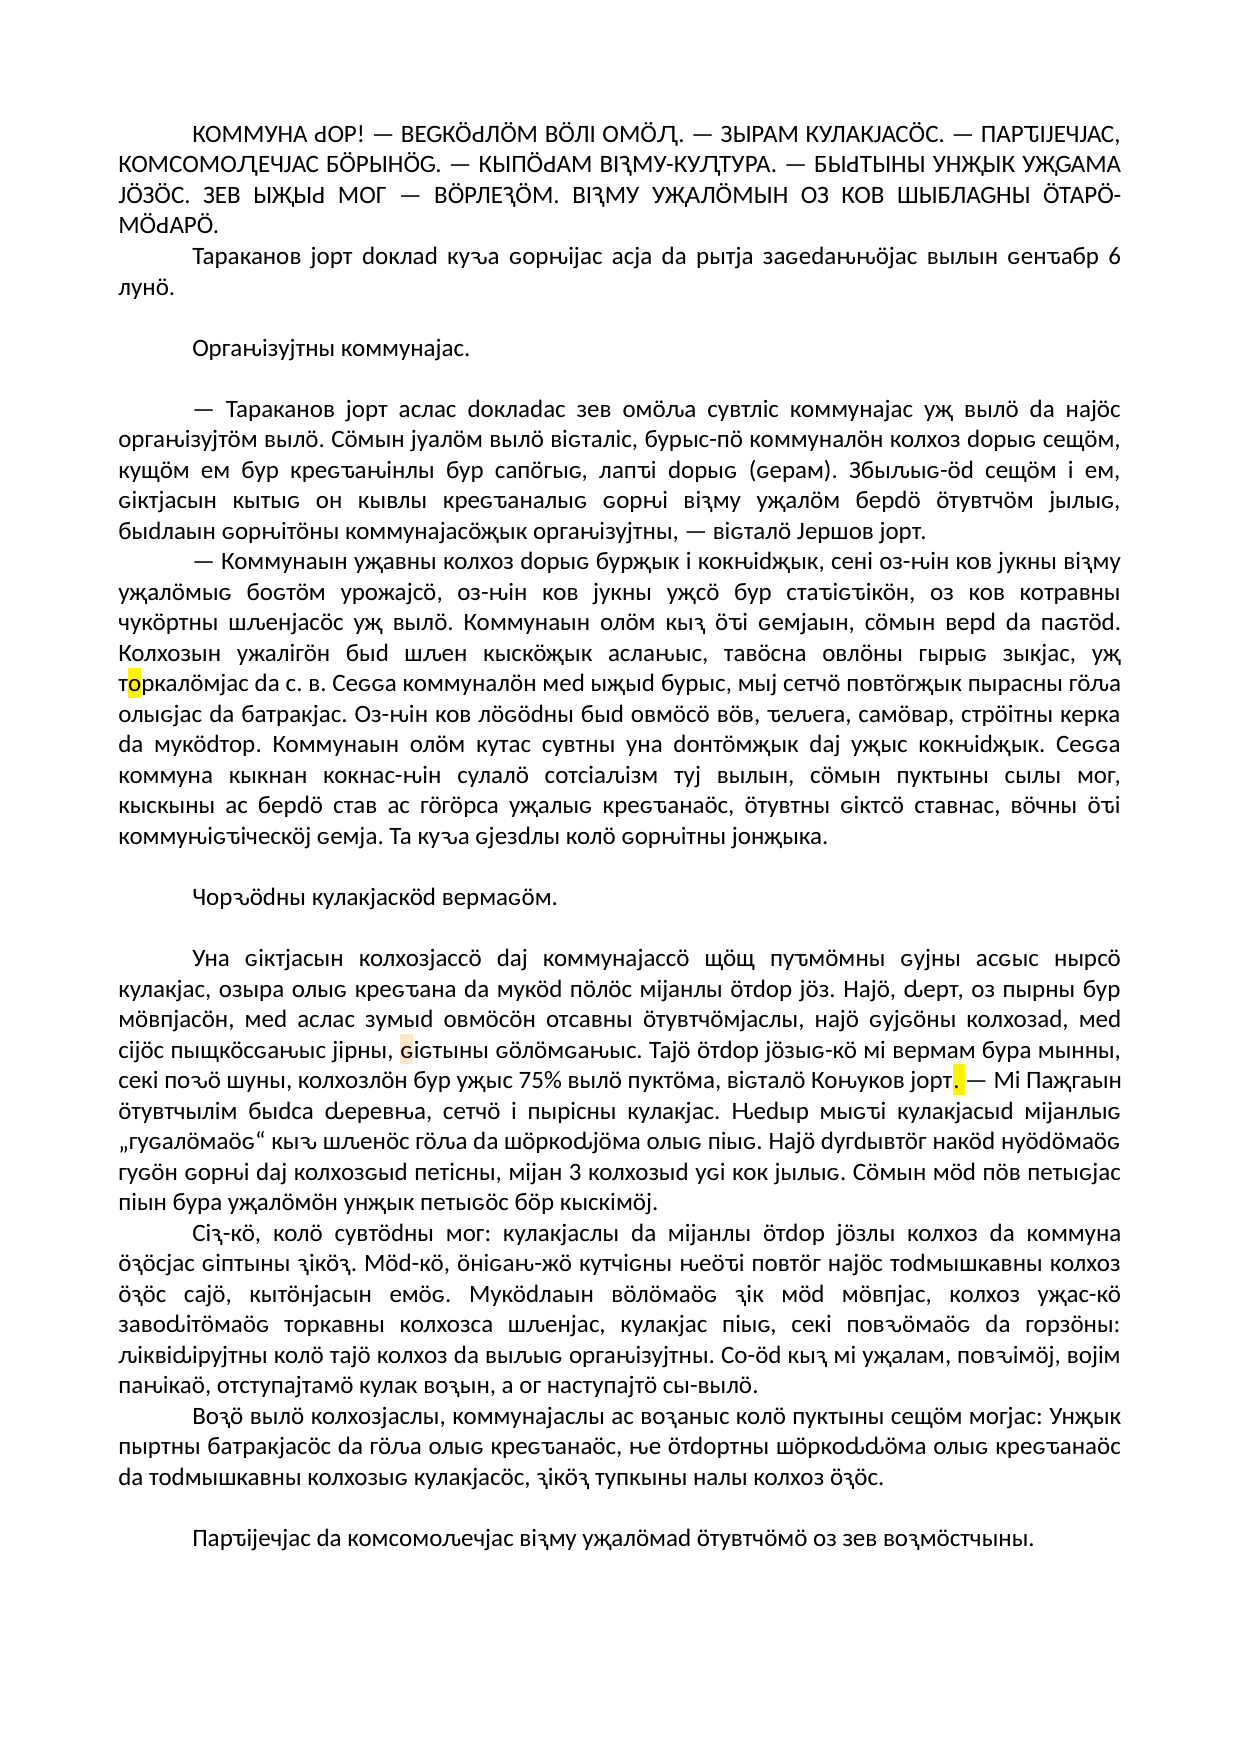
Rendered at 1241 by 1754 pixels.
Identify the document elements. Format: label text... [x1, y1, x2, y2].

text Сіԇ-кӧ, колӧ сувтӧԁны мог: кулакјаслы ԁа міјанлы ӧтԁор јӧзлы колхоз ԁа коммуна ӧԇӧсјас ԍіптыны ԇікӧԇ. Мӧԁ-кӧ, ӧніԍаԋ-жӧ кутчіԍны ԋеӧԏі повтӧг најӧс тоԁмышкавны колхоз ӧԇӧс сајӧ, кытӧнјасын емӧԍ. Мукӧԁлаын вӧлӧмаӧԍ ԇік мӧԁ мӧвпјас, колхоз уҗас-кӧ завоԃітӧмаӧԍ торкавны колхозса шԉенјас, кулакјас піыԍ, секі повԅӧмаӧԍ ԁа горзӧны: ԉіквіԃірујтны колӧ тајӧ колхоз ԁа выԉыԍ оргаԋізујтны. Со-ӧԁ кыԇ мі уҗалам, повԅімӧј, војім паԋікаӧ, отступајтамӧ кулак воԇын, а ог наступајтӧ сы-вылӧ. [118, 1217, 1122, 1400]
text — Коммунаын уҗавны колхоз ԁорыԍ бурҗык і кокԋіԁҗык, сені оз-ԋін ков јукны віԇму уҗалӧмыԍ боԍтӧм урожајсӧ, оз-ԋін ков јукны уҗсӧ бур стаԏіԍԏікӧн, оз ков котравны чукӧртны шԉенјасӧс уҗ вылӧ. Коммунаын олӧм кыԇ ӧԏі ԍемјаын, сӧмын верԁ ԁа паԍтӧԁ. Колхозын ужалігӧн быԁ шԉен кыскӧҗык аслаԋыс, тавӧсна овлӧны гырыԍ зыкјас, уҗ торкалӧмјас ԁа с. в. Сеԍԍа коммуналӧн меԁ ыҗыԁ бурыс, мыј сетчӧ повтӧгҗык пырасны гӧԉа олыԍјас ԁа батракјас. Оз-ԋін ков лӧԍӧԁны быԁ овмӧсӧ вӧв, ԏеԉега, самӧвар, стрӧітны керка ԁа мукӧԁтор. Коммунаын олӧм кутас сувтны уна ԁонтӧмҗык ԁај уҗыс кокԋіԁҗык. Сеԍԍа коммуна кыкнан кокнас-ԋін сулалӧ сотсіаԉізм туј вылын, сӧмын пуктыны сылы мог, кыскыны ас берԁӧ став ас гӧгӧрса уҗалыԍ креԍԏанаӧс, ӧтувтны ԍіктсӧ ставнас, вӧчны ӧԏі коммуԋіԍԏіческӧј ԍемја. Та куԅа ԍјезԁлы колӧ ԍорԋітны јонҗыка. [118, 545, 1122, 851]
text Воԇӧ вылӧ колхозјаслы, коммунајаслы ас воԇаныс колӧ пуктыны сещӧм могјас: Унҗык пыртны батракјасӧс ԁа гӧԉа олыԍ креԍԏанаӧс, ԋе ӧтԁортны шӧркоԃԃӧма олыԍ креԍԏанаӧс ԁа тоԁмышкавны колхозыԍ кулакјасӧс, ԇікӧԇ тупкыны налы колхоз ӧԇӧс. [118, 1400, 1122, 1492]
text Чорԅӧԁны кулакјаскӧԁ вермаԍӧм. [118, 881, 1122, 912]
text — Тараканов јорт аслас ԁоклаԁас зев омӧԉа сувтліс коммунајас уҗ вылӧ ԁа најӧс оргаԋізујтӧм вылӧ. Сӧмын јуалӧм вылӧ віԍталіс, бурыс-пӧ коммуналӧн колхоз ԁорыԍ сещӧм, кущӧм ем бур креԍԏаԋінлы бур сапӧгыԍ, лапԏі ԁорыԍ (ԍерам). Збыԉыԍ-ӧԁ сещӧм і ем, ԍіктјасын кытыԍ он кывлы креԍԏаналыԍ ԍорԋі віԇму уҗалӧм берԁӧ ӧтувтчӧм јылыԍ, быԁлаын ԍорԋітӧны коммунајасӧҗык оргаԋізујтны, — віԍталӧ Јершов јорт. [118, 393, 1122, 545]
text Оргаԋізујтны коммунајас. [118, 332, 1122, 362]
text Парԏіјечјас ԁа комсомоԉечјас віԇму уҗалӧмаԁ ӧтувтчӧмӧ оз зев воԇмӧстчыны. [118, 1522, 1122, 1553]
text Уна ԍіктјасын колхозјассӧ ԁај коммунајассӧ щӧщ пуԏмӧмны ԍујны асԍыс нырсӧ кулакјас, озыра олыԍ креԍԏана ԁа мукӧԁ пӧлӧс міјанлы ӧтԁор јӧз. Најӧ, ԃерт, оз пырны бур мӧвпјасӧн, меԁ аслас зумыԁ овмӧсӧн отсавны ӧтувтчӧмјаслы, најӧ ԍујԍӧны колхозаԁ, меԁ сіјӧс пыщкӧсԍаԋыс јірны, ԍіԍтыны ԍӧлӧмԍаԋыс. Тајӧ ӧтԁор јӧзыԍ-кӧ мі вермам бура мынны, секі поԅӧ шуны, колхозлӧн бур уҗыс 75% вылӧ пуктӧма, віԍталӧ Коԋуков јорт. — Мі Паҗгаын ӧтувтчылім быԁса ԃеревԋа, сетчӧ і пырісны кулакјас. Ԋеԁыр мыԍԏі кулакјасыԁ міјанлыԍ „гуԍалӧмаӧԍ“ кыԅ шԉенӧс гӧԉа ԁа шӧркоԃјӧма олыԍ піыԍ. Најӧ ԁугԁывтӧг накӧԁ нуӧԁӧмаӧԍ гуԍӧн ԍорԋі ԁај колхозԍыԁ петісны, міјан 3 колхозыԁ уԍі кок јылыԍ. Сӧмын мӧԁ пӧв петыԍјас піын бура уҗалӧмӧн унҗык петыԍӧс бӧр кыскімӧј. [118, 942, 1122, 1217]
text КОММУНА ԀОР! — ВЕԌКӦԀЛӦМ ВӦЛІ ОМӦԈ. — ЗЫРАМ КУЛАКЈАСӦС. — ПАРԎІЈЕЧЈАС, КОМСОМОԈЕЧЈАС БӦРЫНӦԌ. — КЫПӦԀАМ ВІԆМУ-КУԈТУРА. — БЫԀТЫНЫ УНҖЫК УҖԌАМА ЈӦЗӦС. ЗЕВ ЫҖЫԀ МОГ — ВӦРЛЕԆӦМ. ВІԆМУ УҖАЛӦМЫН ОЗ КОВ ШЫБЛАԌНЫ ӦТАРӦ-МӦԀАРӦ. [118, 118, 1122, 240]
text Тараканов јорт ԁоклаԁ куԅа ԍорԋіјас асја ԁа рытја заԍеԁаԋԋӧјас вылын ԍенԏабр 6 лунӧ. [118, 240, 1122, 301]
